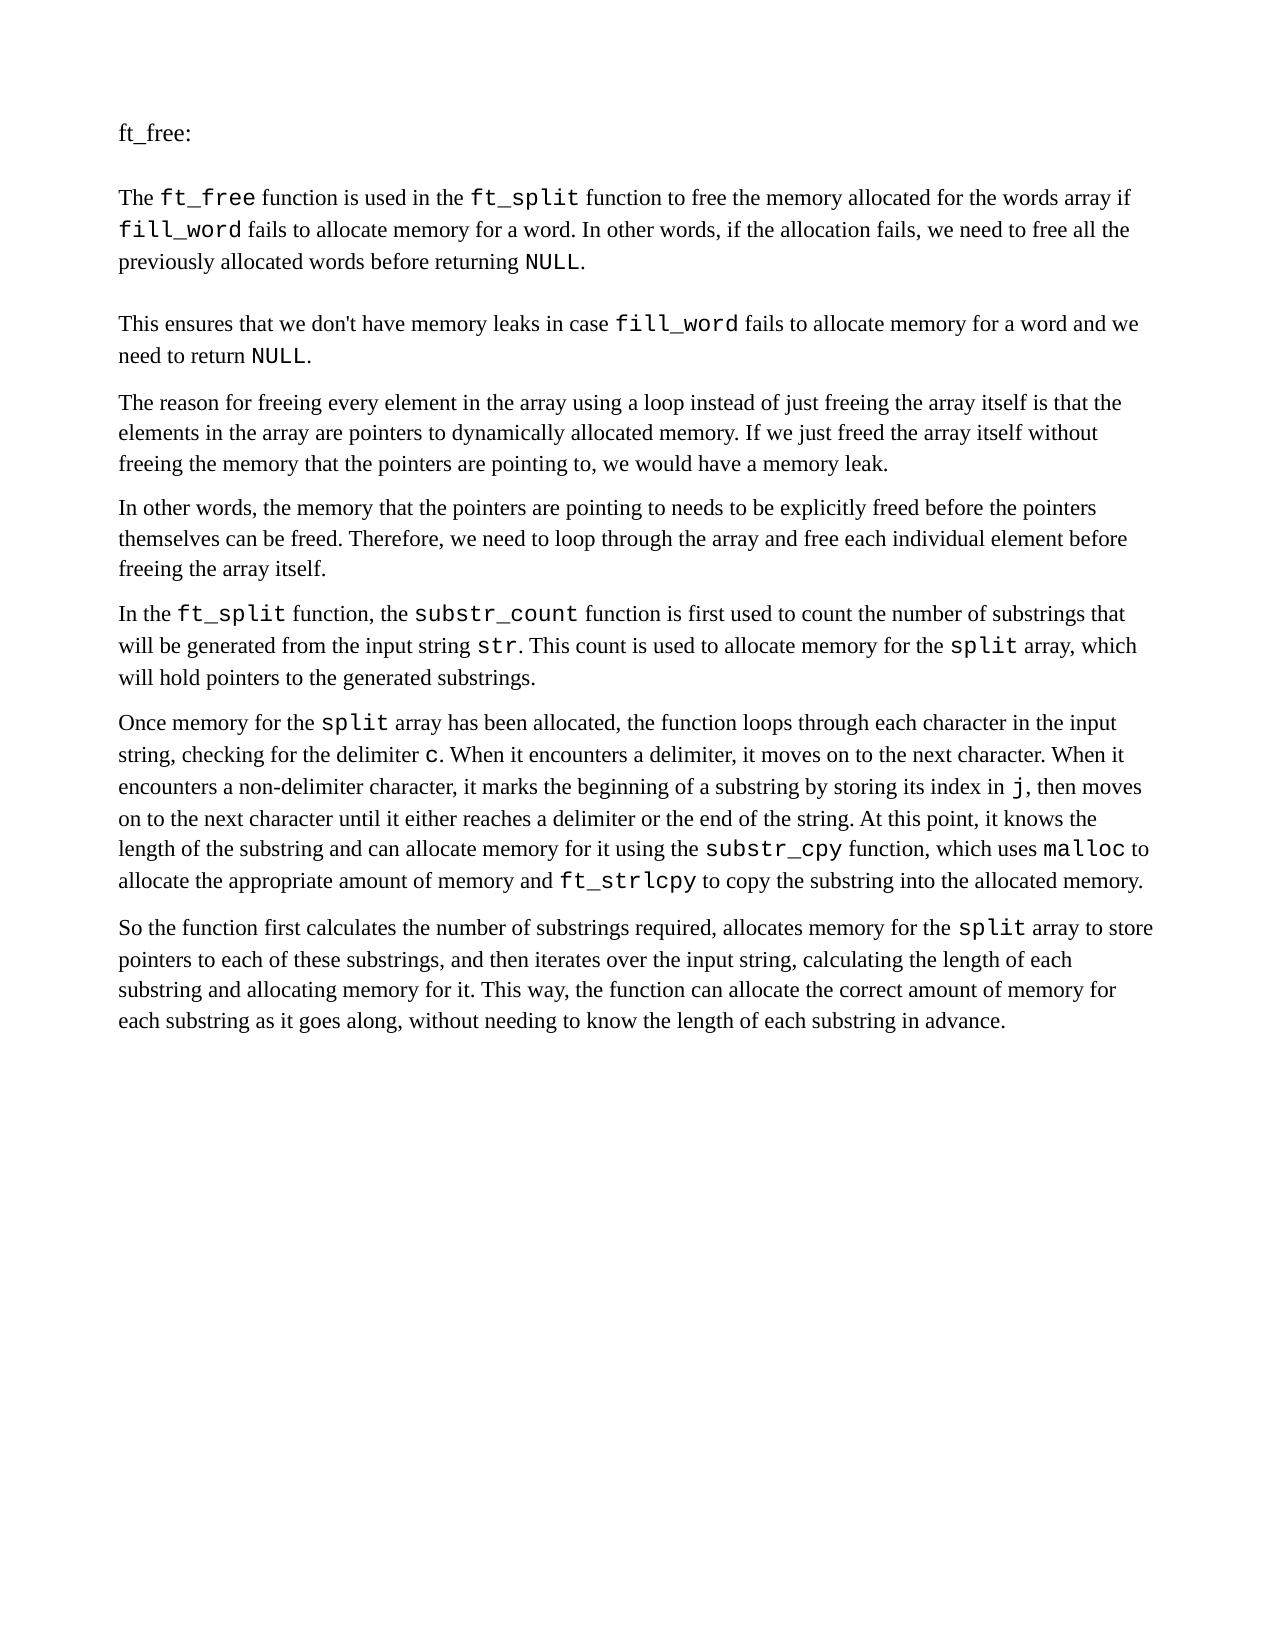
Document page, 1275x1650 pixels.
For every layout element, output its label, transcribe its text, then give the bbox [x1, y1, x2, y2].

text The reason for freeing every element in the array using a loop instead of just freeing the array itself is that the elements in the array are pointers to dynamically allocated memory. If we just freed the array itself without freeing the memory that the pointers are pointing to, we would have a memory leak. [118, 389, 1157, 476]
text In the ft_split function, the substr_count function is first used to count the number of substrings that will be generated from the input string str. This count is used to allocate memory for the split array, which will hold pointers to the generated substrings. [118, 600, 1157, 690]
text Once memory for the split array has been allocated, the function loops through each character in the input string, checking for the delimiter c. When it encounters a delimiter, it moves on to the next character. When it encounters a non-delimiter character, it marks the beginning of a substring by storing its index in j, then moves on to the next character until it either reaches a delimiter or the end of the string. At this point, it knows the length of the substring and can allocate memory for it using the substr_cpy function, which uses malloc to allocate the appropriate amount of memory and ft_strlcpy to copy the substring into the allocated memory. [118, 709, 1157, 895]
text ft_free: The ft_free function is used in the ft_split function to free the memory allocated for the words array if fill_word fails to allocate memory for a word. In other words, if the allocation fails, we need to free all the previously allocated words before returning NULL. This ensures that we don't have memory leaks in case fill_word fails to allocate memory for a word and we need to return NULL. [118, 118, 1157, 371]
text In other words, the memory that the pointers are pointing to needs to be explicitly freed before the pointers themselves can be freed. Therefore, we need to loop through the array and free each individual element before freeing the array itself. [118, 494, 1157, 581]
text So the function first calculates the number of substrings required, allocates memory for the split array to store pointers to each of these substrings, and then iterates over the input string, calculating the length of each substring and allocating memory for it. This way, the function can allocate the correct amount of memory for each substring as it goes along, without needing to know the length of each substring in advance. [118, 914, 1157, 1033]
